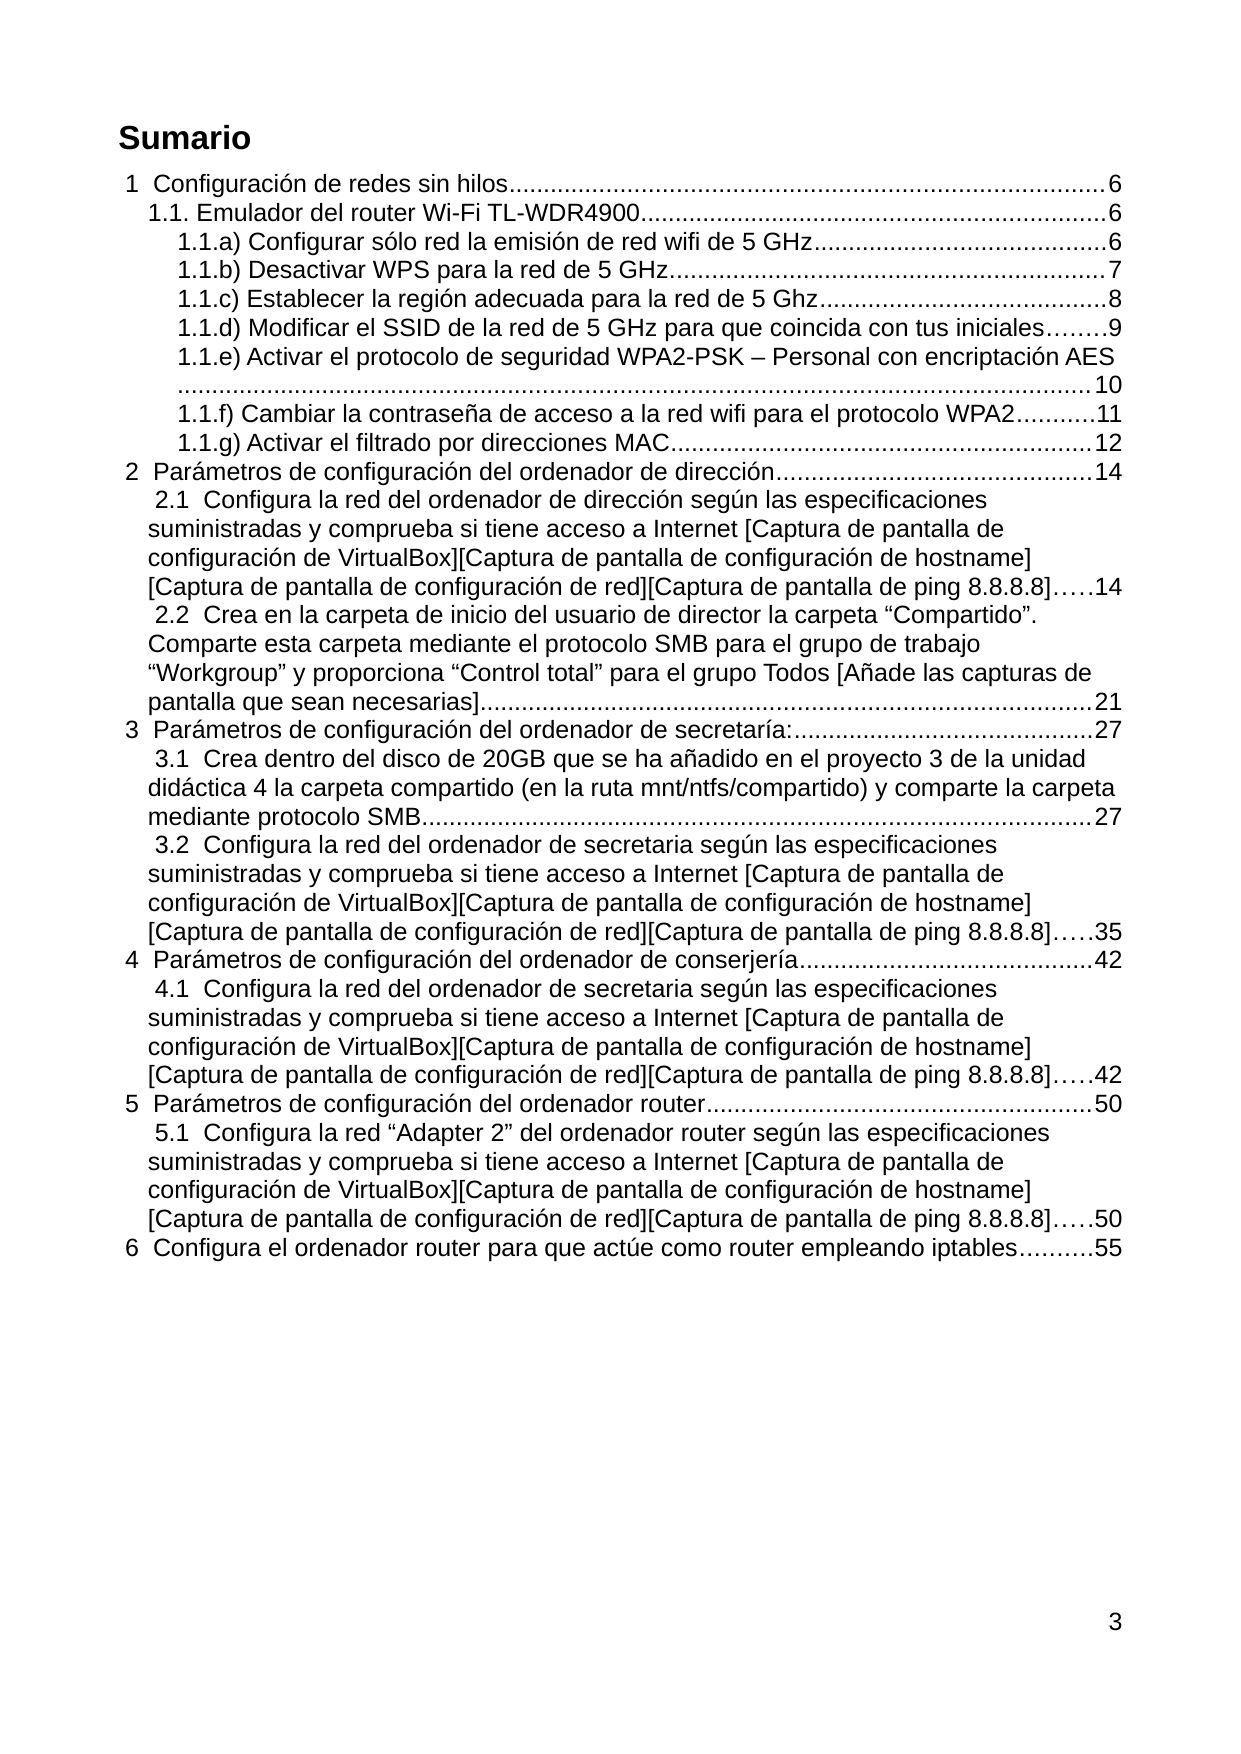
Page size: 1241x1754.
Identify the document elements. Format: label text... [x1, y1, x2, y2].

subtitle Sumario [118, 118, 1122, 157]
text 1.1.d) Modificar el SSID de la red de 5 GHz para que coincida con tus iniciales 9 [177, 313, 1122, 342]
text 2.1 Configura la red del ordenador de dirección según las especificaciones suministradas y comprueba si tiene acceso a Internet [Captura de pantalla de configuración de VirtualBox][Captura de pantalla de configuración de hostname][Captura de pantalla de configuración de red][Captura de pantalla de ping 8.8.8.8] 14 [148, 485, 1122, 600]
text 6 Configura el ordenador router para que actúe como router empleando iptables 55 [118, 1233, 1122, 1262]
text 4.1 Configura la red del ordenador de secretaria según las especificaciones suministradas y comprueba si tiene acceso a Internet [Captura de pantalla de configuración de VirtualBox][Captura de pantalla de configuración de hostname][Captura de pantalla de configuración de red][Captura de pantalla de ping 8.8.8.8] 42 [148, 974, 1122, 1089]
text 1 Configuración de redes sin hilos 6 [118, 169, 1122, 198]
text 4 Parámetros de configuración del ordenador de conserjería 42 [118, 945, 1122, 974]
text 2.2 Crea en la carpeta de inicio del usuario de director la carpeta “Compartido”. Comparte esta carpeta mediante el protocolo SMB para el grupo de trabajo “Workgroup” y proporciona “Control total” para el grupo Todos [Añade las capturas de pantalla que sean necesarias] 21 [148, 600, 1122, 715]
text 1.1.e) Activar el protocolo de seguridad WPA2-PSK – Personal con encriptación AES 10 [177, 342, 1122, 399]
text 5.1 Configura la red “Adapter 2” del ordenador router según las especificaciones suministradas y comprueba si tiene acceso a Internet [Captura de pantalla de configuración de VirtualBox][Captura de pantalla de configuración de hostname][Captura de pantalla de configuración de red][Captura de pantalla de ping 8.8.8.8] 50 [148, 1118, 1122, 1233]
text 3.1 Crea dentro del disco de 20GB que se ha añadido en el proyecto 3 de la unidad didáctica 4 la carpeta compartido (en la ruta mnt/ntfs/compartido) y comparte la carpeta mediante protocolo SMB. 27 [148, 744, 1122, 830]
text 3.2 Configura la red del ordenador de secretaria según las especificaciones suministradas y comprueba si tiene acceso a Internet [Captura de pantalla de configuración de VirtualBox][Captura de pantalla de configuración de hostname][Captura de pantalla de configuración de red][Captura de pantalla de ping 8.8.8.8] 35 [148, 830, 1122, 945]
text 1.1. Emulador del router Wi-Fi TL-WDR4900 6 [148, 198, 1122, 227]
text 2 Parámetros de configuración del ordenador de dirección 14 [118, 457, 1122, 485]
text 3 Parámetros de configuración del ordenador de secretaría: 27 [118, 715, 1122, 744]
text 1.1.g) Activar el filtrado por direcciones MAC 12 [177, 428, 1122, 457]
text 1.1.b) Desactivar WPS para la red de 5 GHz 7 [177, 255, 1122, 284]
text 5 Parámetros de configuración del ordenador router 50 [118, 1089, 1122, 1118]
text 1.1.f) Cambiar la contraseña de acceso a la red wifi para el protocolo WPA2 11 [177, 399, 1122, 428]
text 1.1.c) Establecer la región adecuada para la red de 5 Ghz 8 [177, 284, 1122, 313]
text 1.1.a) Configurar sólo red la emisión de red wifi de 5 GHz 6 [177, 227, 1122, 255]
